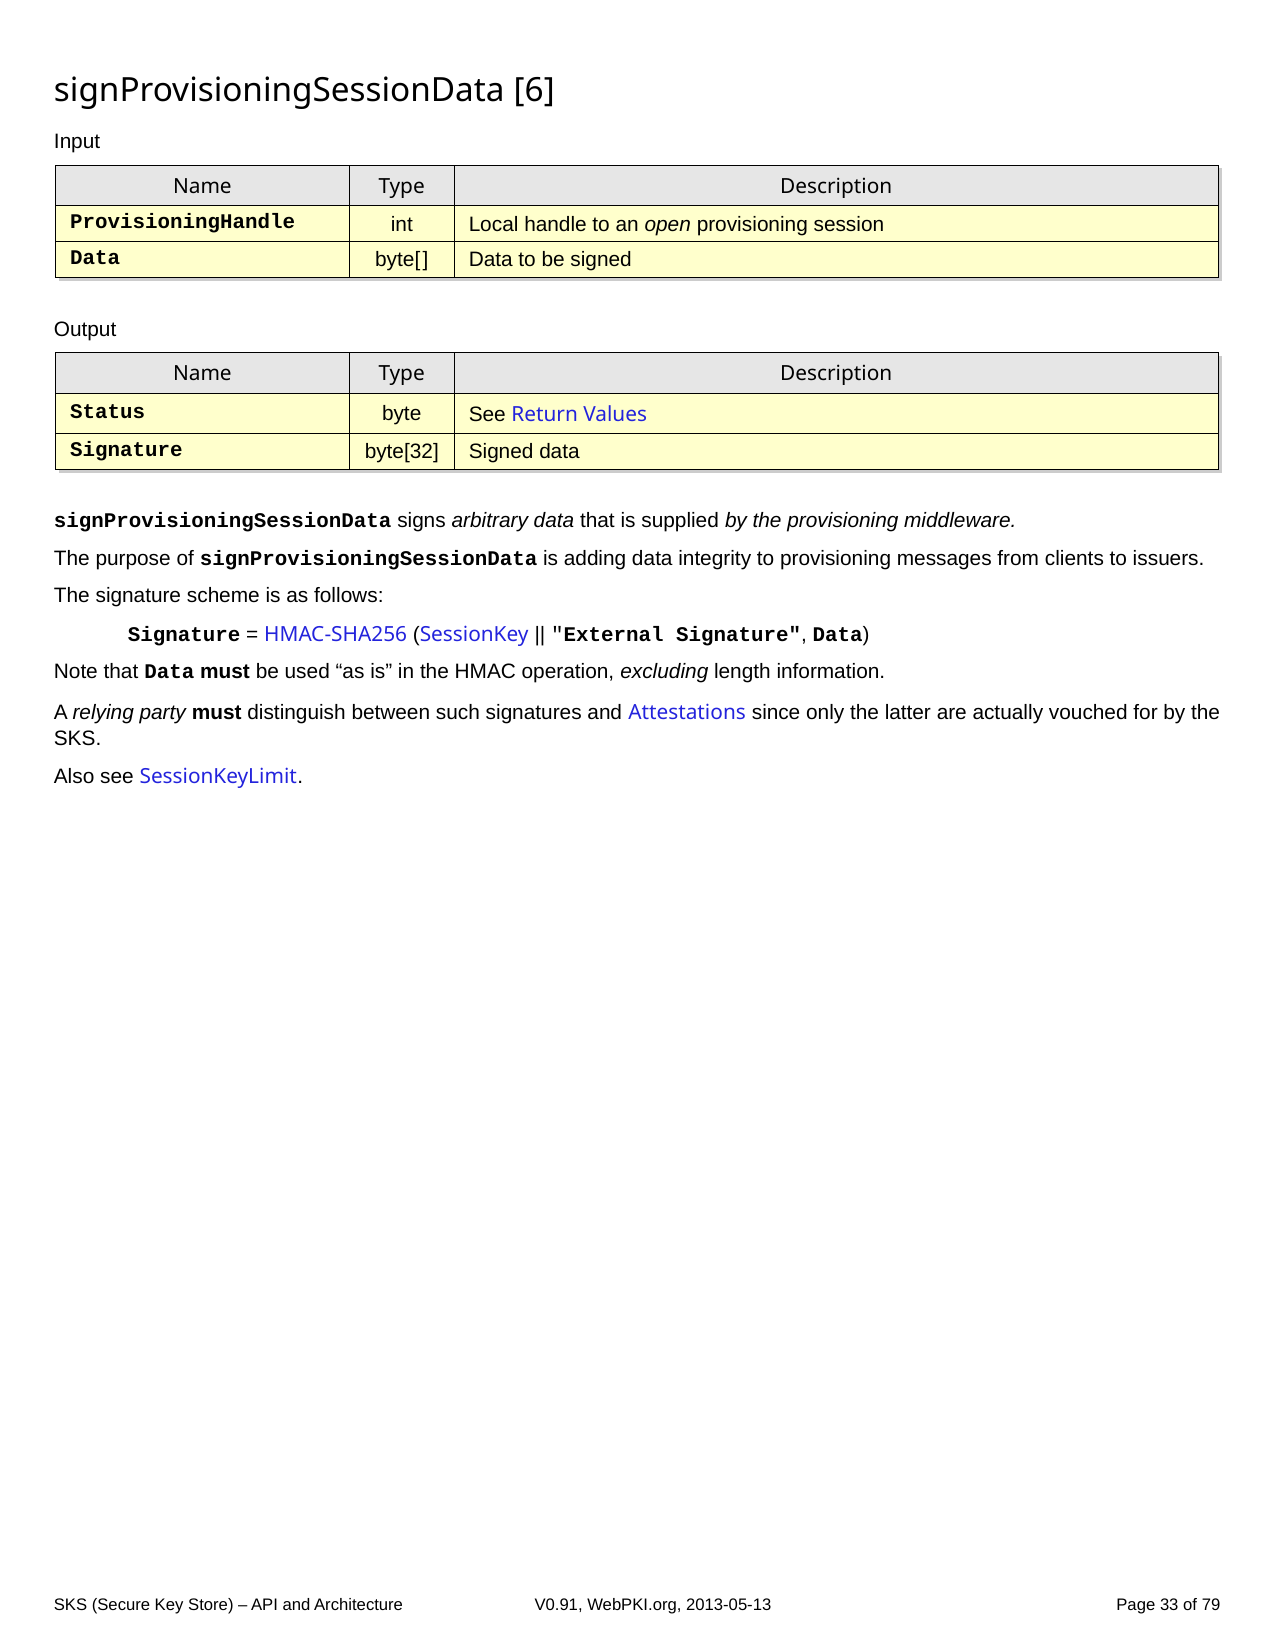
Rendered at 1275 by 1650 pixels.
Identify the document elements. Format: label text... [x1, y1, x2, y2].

text Output [54, 317, 1221, 341]
text Also see SessionKeyLimit. [54, 761, 1221, 789]
table_cell byte[ ] [350, 242, 454, 277]
subtitle signProvisioningSessionData [6] [54, 66, 1221, 111]
text Note that Data must be used “as is” in the HMAC operation, excluding length information. [54, 659, 1221, 685]
table_cell Data [56, 242, 349, 277]
table_cell byte[32] [350, 434, 454, 469]
table_cell Signed data [455, 434, 1218, 469]
text The purpose of signProvisioningSessionData is adding data integrity to provisioning messages from clients to issuers. [54, 546, 1221, 572]
table_cell ProvisioningHandle [56, 206, 349, 241]
text signProvisioningSessionData signs arbitrary data that is supplied by the provisioning middleware. [54, 508, 1221, 534]
text Signature = HMAC-SHA256 (SessionKey || "External Signature", Data) [54, 619, 1221, 648]
table_cell Data to be signed [455, 242, 1218, 277]
table_cell Signature [56, 434, 349, 469]
table_header Name [56, 166, 349, 205]
text A relying party must distinguish between such signatures and Attestations since only the latter are actually vouched for by the SKS. [54, 697, 1221, 749]
table_header Type [350, 166, 454, 205]
table_cell Local handle to an open provisioning session [455, 206, 1218, 241]
text The signature scheme is as follows: [54, 583, 1221, 607]
table_header Description [455, 353, 1218, 393]
table_header Name [56, 353, 349, 393]
table_header Type [350, 353, 454, 393]
table_cell See Return Values [455, 394, 1218, 433]
table_cell byte [350, 394, 454, 433]
table_cell Status [56, 394, 349, 433]
table_header Description [455, 166, 1218, 205]
table_cell int [350, 206, 454, 241]
text Input [54, 129, 1221, 153]
